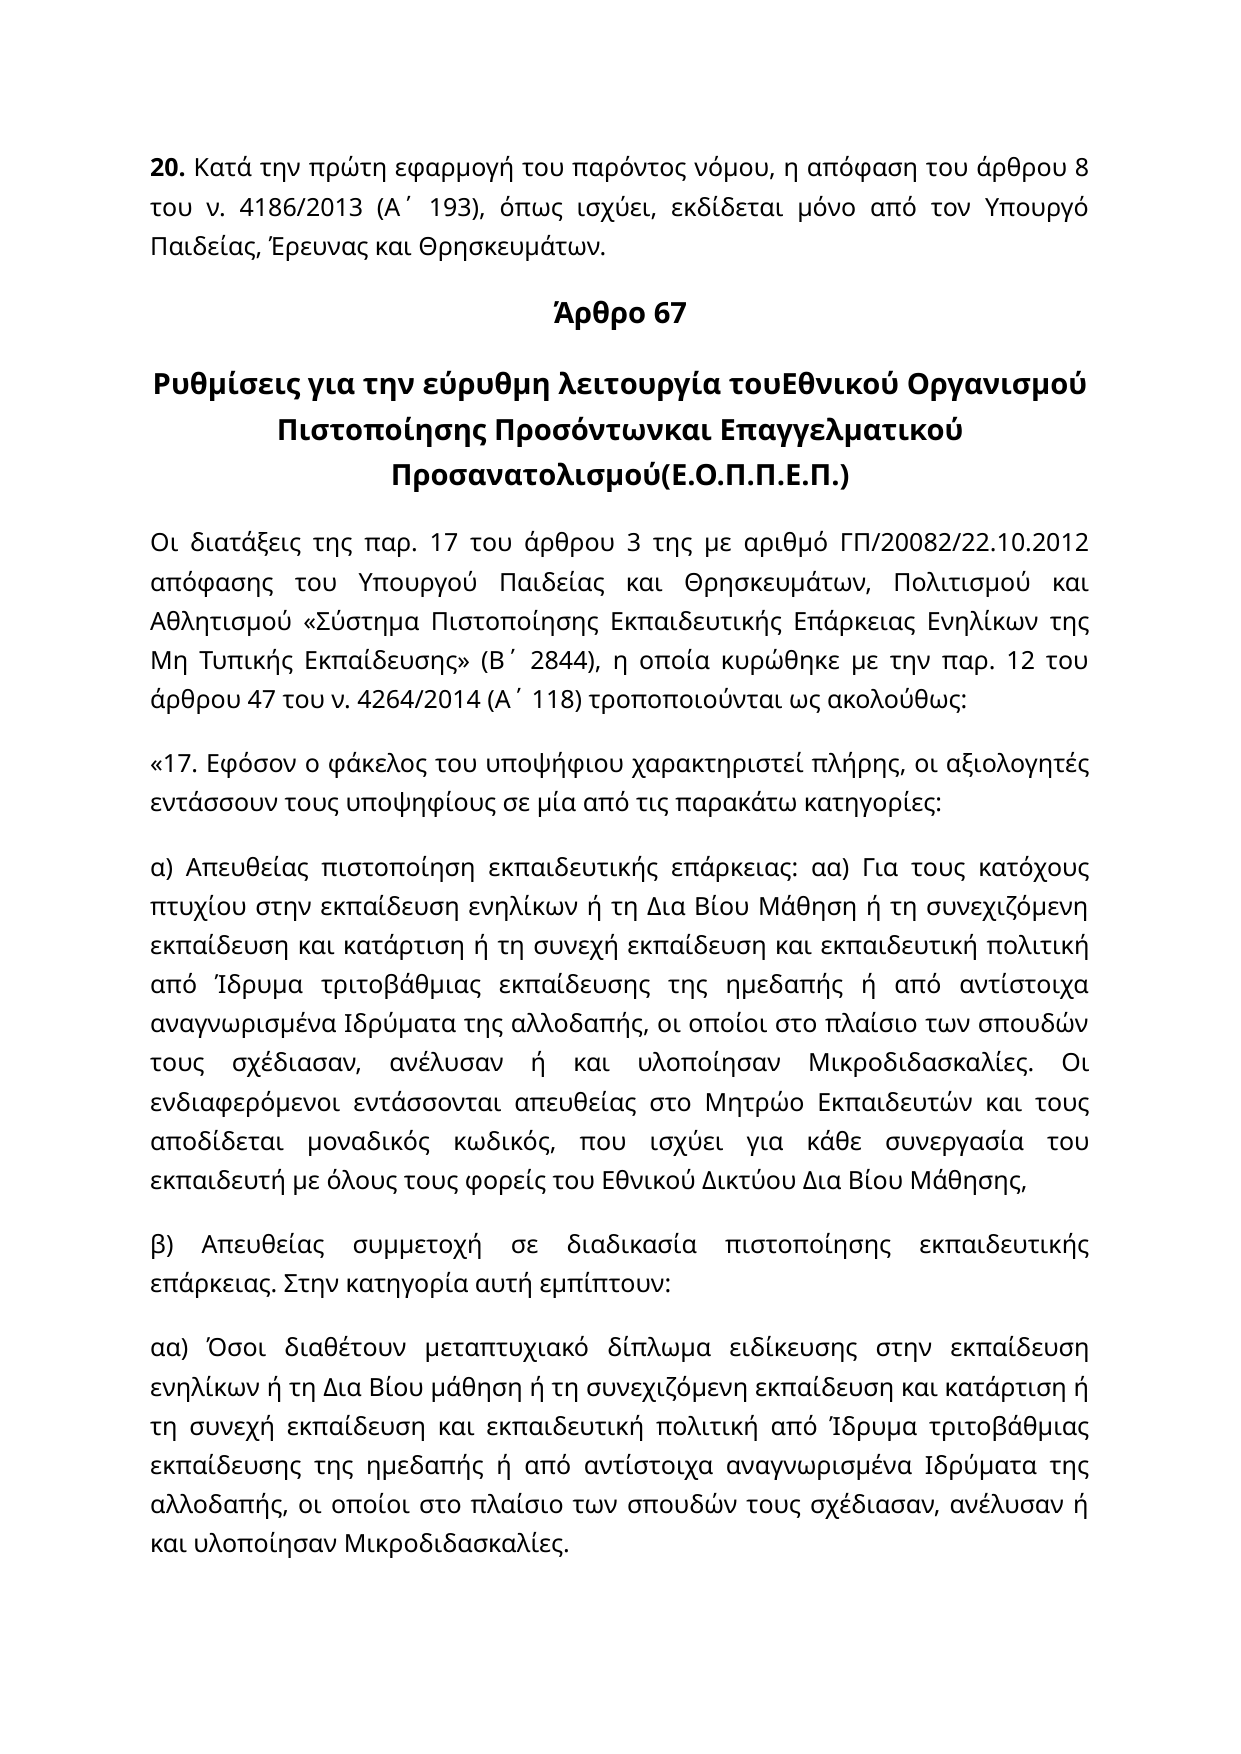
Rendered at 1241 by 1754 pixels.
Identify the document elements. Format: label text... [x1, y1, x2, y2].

text 20. Κατά την πρώτη εφαρμογή του παρόντος νόμου, η απόφαση του άρθρου 8 του ν. 4186/2013 (Α΄ 193), όπως ισχύει, εκδίδεται μόνο από τον Υπουργό Παιδείας, Έρευνας και Θρησκευμάτων. [150, 150, 1090, 262]
subtitle Άρθρο 67 [150, 292, 1090, 332]
text β) Απευθείας συμμετοχή σε διαδικασία πιστοποίησης εκπαιδευτικής επάρκειας. Στην κατηγορία αυτή εμπίπτουν: [150, 1227, 1090, 1300]
text «17. Εφόσον ο φάκελος του υποψήφιου χαρακτηριστεί πλήρης, οι αξιολογητές εντάσσουν τους υποψηφίους σε μία από τις παρακάτω κατηγορίες: [150, 746, 1090, 819]
text αα) Όσοι διαθέτουν μεταπτυχιακό δίπλωμα ειδίκευσης στην εκπαίδευση ενηλίκων ή τη Δια Βίου μάθηση ή τη συνεχιζόμενη εκπαίδευση και κατάρτιση ή τη συνεχή εκπαίδευση και εκπαιδευτική πολιτική από Ίδρυμα τριτοβάθμιας εκπαίδευσης της ημεδαπής ή από αντίστοιχα αναγνωρισμένα Ιδρύματα της αλλοδαπής, οι οποίοι στο πλαίσιο των σπουδών τους σχέδιασαν, ανέλυσαν ή και υλοποίησαν Μικροδιδασκαλίες. [150, 1330, 1090, 1560]
text Οι διατάξεις της παρ. 17 του άρθρου 3 της με αριθμό ΓΠ/20082/22.10.2012 απόφασης του Υπουργού Παιδείας και Θρησκευμάτων, Πολιτισμού και Αθλητισμού «Σύστημα Πιστοποίησης Εκπαιδευτικής Επάρκειας Ενηλίκων της Μη Τυπικής Εκπαίδευσης» (Β΄ 2844), η οποία κυρώθηκε με την παρ. 12 του άρθρου 47 του ν. 4264/2014 (Α΄ 118) τροποποιούνται ως ακολούθως: [150, 525, 1090, 716]
text α) Απευθείας πιστοποίηση εκπαιδευτικής επάρκειας: αα) Για τους κατόχους πτυχίου στην εκπαίδευση ενηλίκων ή τη Δια Βίου Μάθηση ή τη συνεχιζόμενη εκπαίδευση και κατάρτιση ή τη συνεχή εκπαίδευση και εκπαιδευτική πολιτική από Ίδρυμα τριτοβάθμιας εκπαίδευσης της ημεδαπής ή από αντίστοιχα αναγνωρισμένα Ιδρύματα της αλλοδαπής, οι οποίοι στο πλαίσιο των σπουδών τους σχέδιασαν, ανέλυσαν ή και υλοποίησαν Μικροδιδασκαλίες. Οι ενδιαφερόμενοι εντάσσονται απευθείας στο Μητρώο Εκπαιδευτών και τους αποδίδεται μοναδικός κωδικός, που ισχύει για κάθε συνεργασία του εκπαιδευτή με όλους τους φορείς του Εθνικού Δικτύου Δια Βίου Μάθησης, [150, 849, 1090, 1197]
subtitle Ρυθμίσεις για την εύρυθμη λειτουργία τουΕθνικού Οργανισμού Πιστοποίησης Προσόντωνκαι Επαγγελματικού Προσανατολισμού(Ε.Ο.Π.Π.Ε.Π.) [150, 363, 1090, 494]
